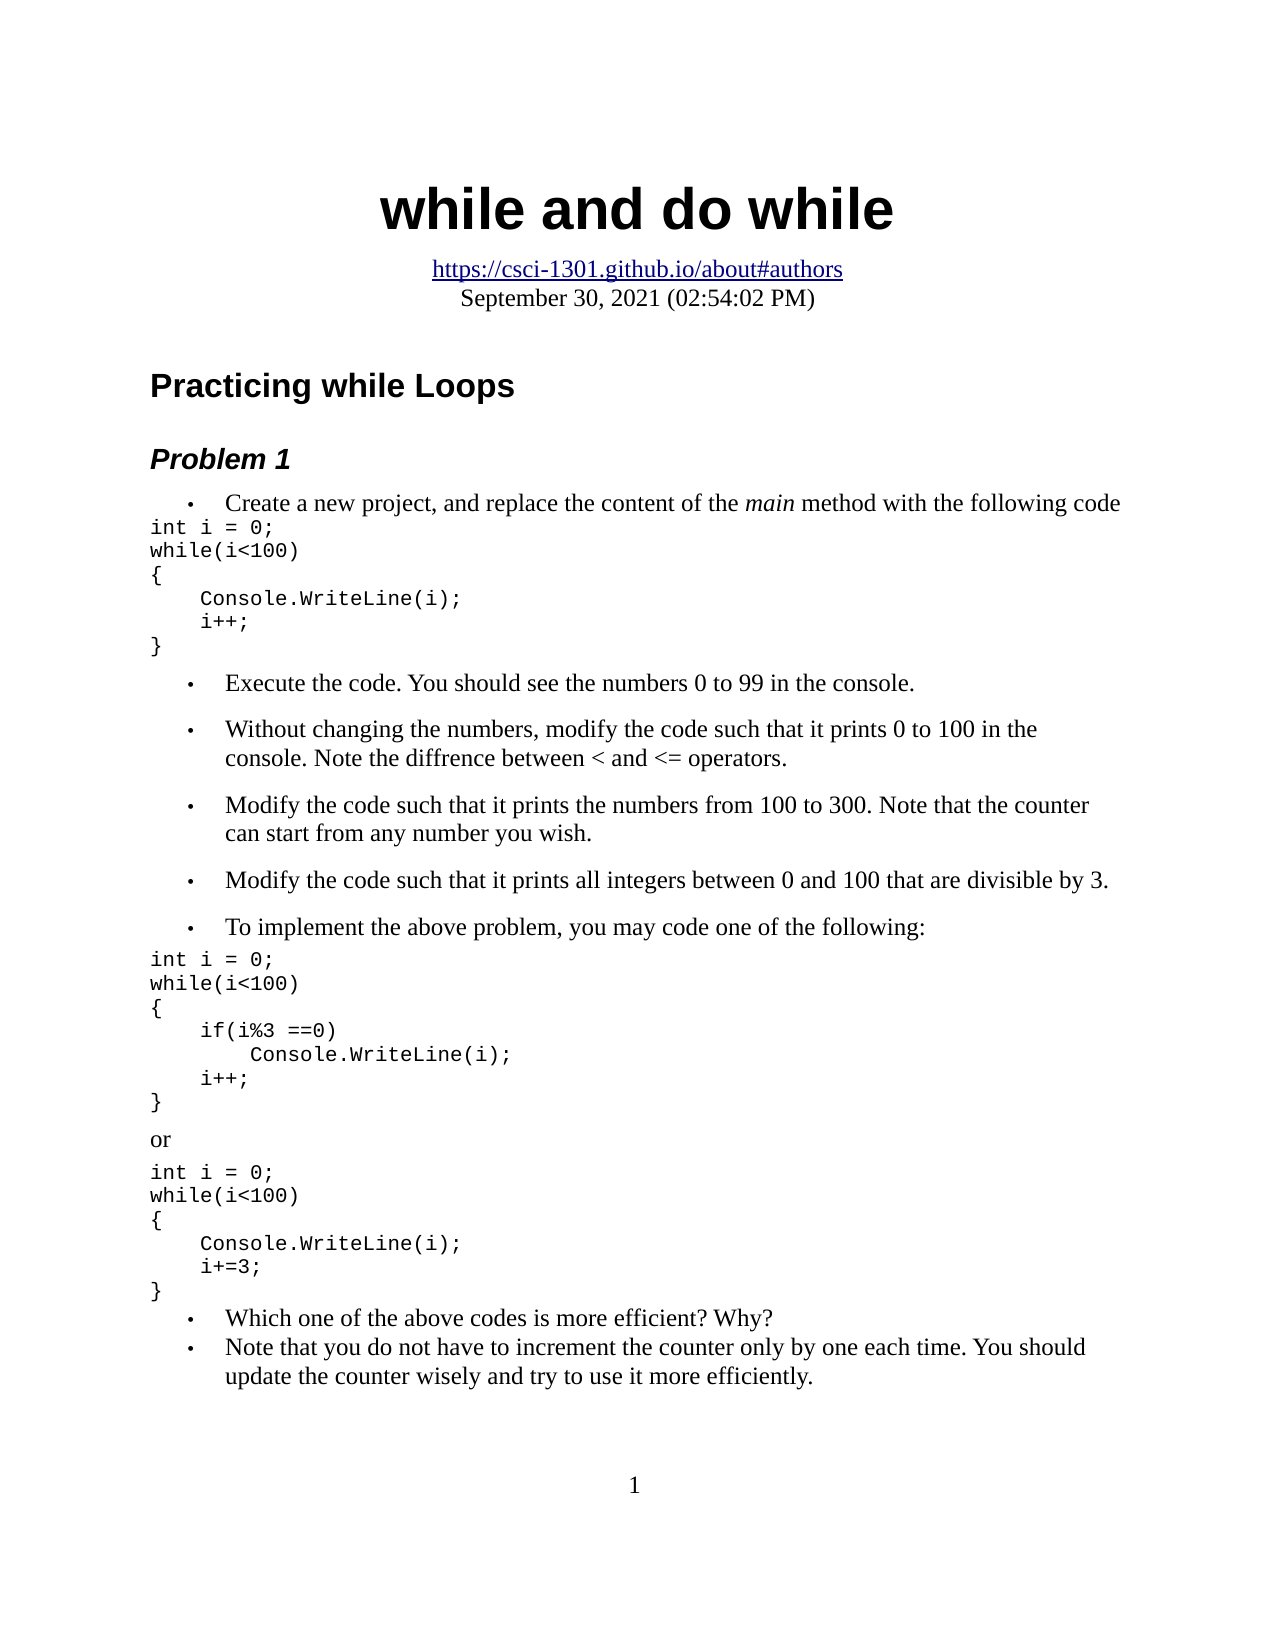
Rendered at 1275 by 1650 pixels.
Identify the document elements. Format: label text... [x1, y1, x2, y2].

text Console.WriteLine(i); [150, 1044, 1125, 1068]
text i++; [150, 1068, 1125, 1091]
subtitle Problem 1 [150, 442, 1125, 476]
text while(i<100) [150, 1185, 1125, 1209]
list Create a new project, and replace the content of the main method with the following code [187, 488, 1125, 517]
subtitle Practicing while Loops [150, 366, 1125, 404]
text } [150, 1280, 1125, 1303]
list Modify the code such that it prints the numbers from 100 to 300. Note that the counter can start from any number you wish. [187, 790, 1125, 847]
text } [150, 1091, 1125, 1115]
list Note that you do not have to increment the counter only by one each time. You should update the counter wisely and try to use it more efficiently. [187, 1332, 1125, 1390]
text i+=3; [150, 1256, 1125, 1280]
text https://csci-1301.github.io/about#authors [150, 254, 1125, 283]
list To implement the above problem, you may code one of the following: [187, 912, 1125, 941]
list Modify the code such that it prints all integers between 0 and 100 that are divisible by 3. [187, 865, 1125, 894]
text { [150, 997, 1125, 1020]
text int i = 0; [150, 1162, 1125, 1185]
text while(i<100) [150, 973, 1125, 997]
text int i = 0; [150, 517, 1125, 540]
list Which one of the above codes is more efficient? Why? [187, 1303, 1125, 1332]
text int i = 0; [150, 949, 1125, 973]
text or [150, 1124, 1125, 1153]
text September 30, 2021 (02:54:02 PM) [150, 283, 1125, 312]
text { [150, 1209, 1125, 1233]
text { [150, 564, 1125, 588]
text } [150, 635, 1125, 659]
text Console.WriteLine(i); [150, 588, 1125, 611]
text Console.WriteLine(i); [150, 1233, 1125, 1256]
list Execute the code. You should see the numbers 0 to 99 in the console. [187, 668, 1125, 696]
text while(i<100) [150, 540, 1125, 564]
list Without changing the numbers, modify the code such that it prints 0 to 100 in the console. Note the diffrence between < and <= operators. [187, 714, 1125, 772]
title while and do while [150, 175, 1125, 242]
text if(i%3 ==0) [150, 1020, 1125, 1044]
text i++; [150, 611, 1125, 635]
